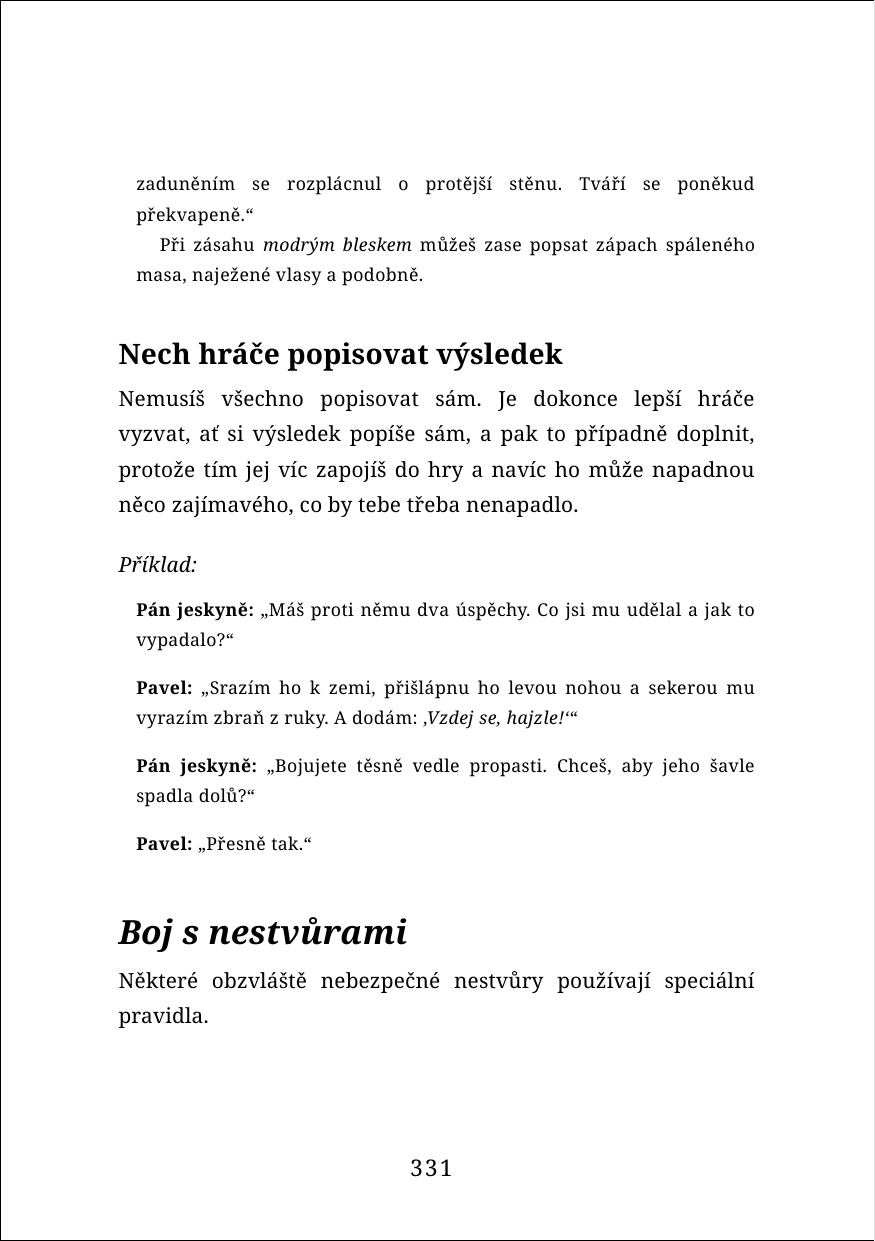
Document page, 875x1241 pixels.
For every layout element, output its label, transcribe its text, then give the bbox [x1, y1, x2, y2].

text Příklad: [118, 550, 756, 578]
text Nemusíš všechno popisovat sám. Je dokonce lepší hráče vyzvat, ať si výsledek popíše sám, a pak to případně doplnit, protože tím jej víc zapojíš do hry a navíc ho může napadnou něco zajímavého, co by tebe třeba nenapadlo. [118, 384, 756, 519]
text Pán jeskyně: „Máš proti němu dva úspěchy. Co jsi mu udělal a jak to vypadalo?“ [136, 597, 756, 651]
subtitle Boj s nestvůrami [118, 909, 756, 954]
text Pavel: „Přesně tak.“ [136, 831, 756, 856]
text zaduněním se rozplácnul o protější stěnu. Tváří se poněkud překvapeně.“ Při zásahu modrým bleskem můžeš zase popsat zápach spáleného masa, naježené vlasy a podobně. [136, 172, 756, 287]
subtitle Nech hráče popisovat výsledek [118, 334, 756, 372]
text Pán jeskyně: „Bojujete těsně vedle propasti. Chceš, aby jeho šavle spadla dolů?“ [136, 753, 756, 808]
text Pavel: „Srazím ho k zemi, přišlápnu ho levou nohou a sekerou mu vyrazím zbraň z ruky. A dodám: ‚Vzdej se, hajzle!‘“ [136, 675, 756, 729]
text Některé obzvláště nebezpečné nestvůry používají speciální pravidla. [118, 966, 756, 1030]
